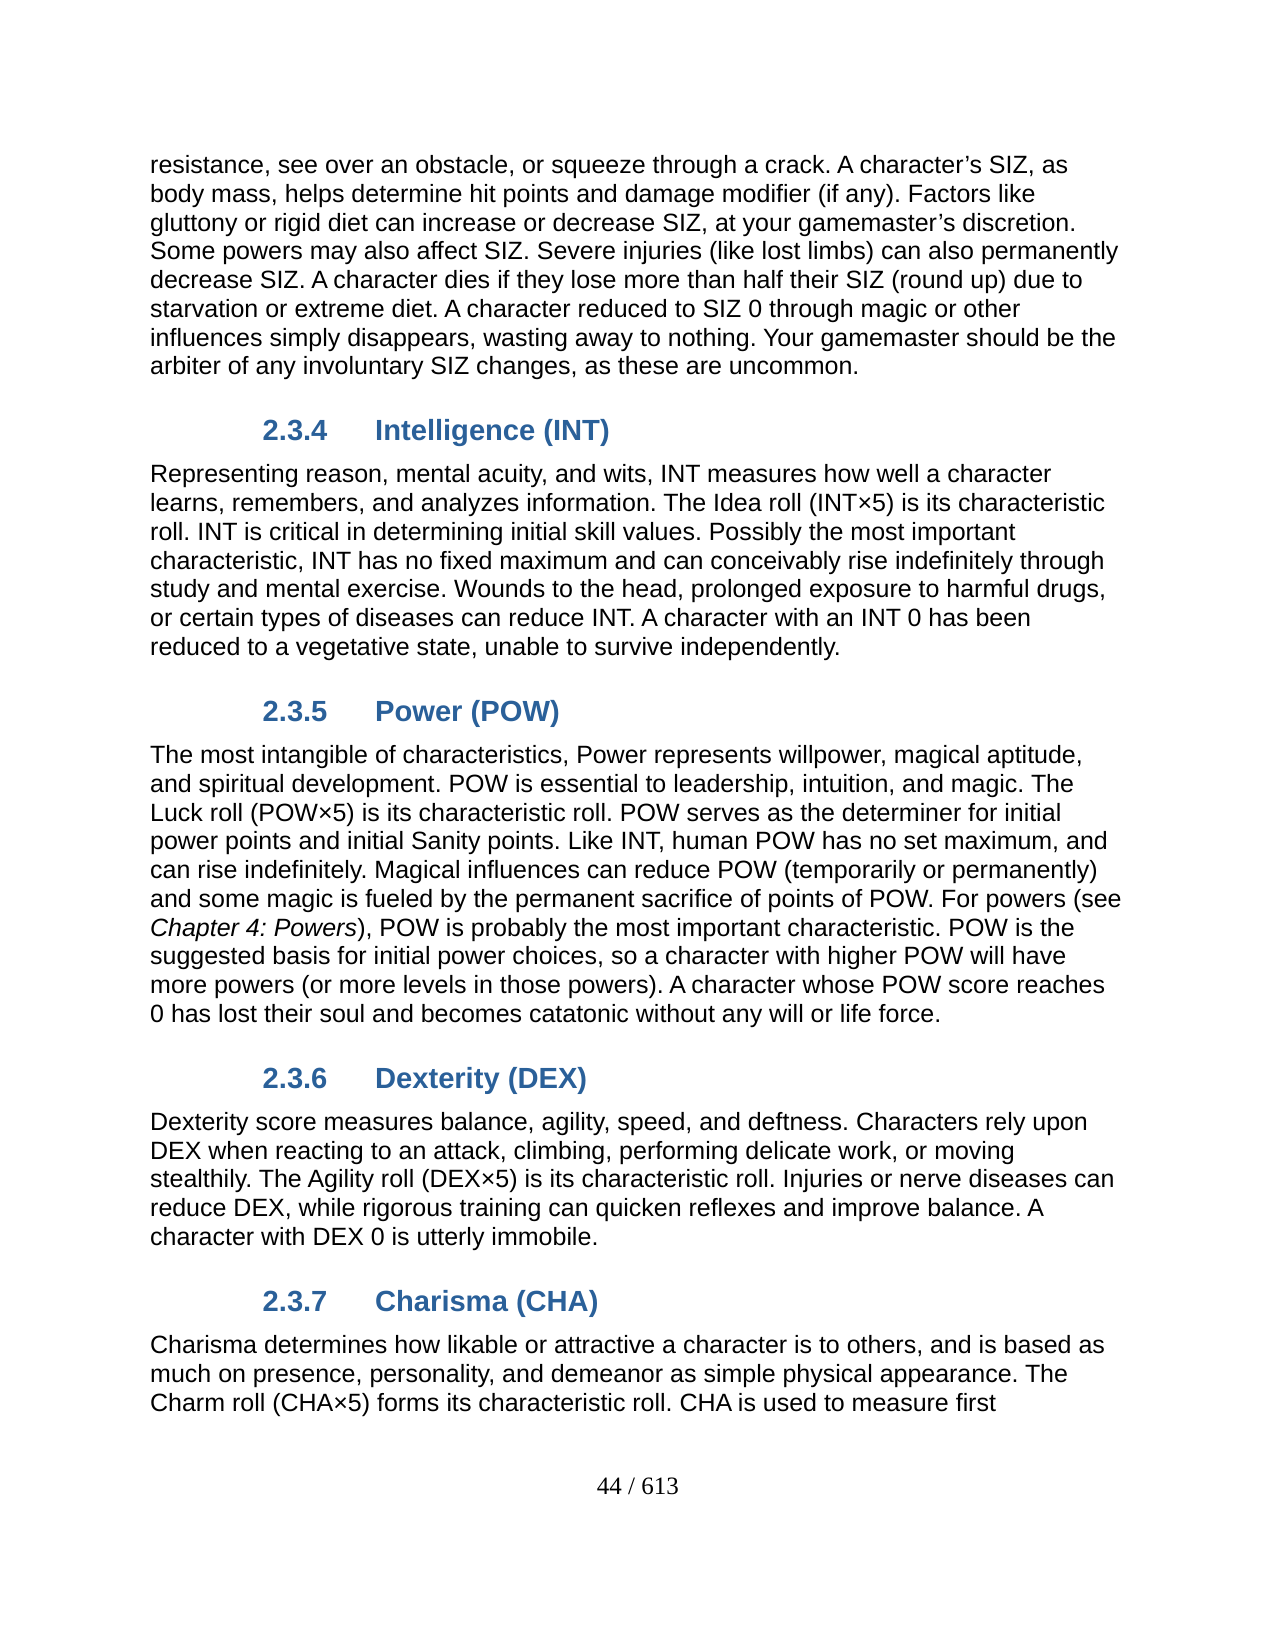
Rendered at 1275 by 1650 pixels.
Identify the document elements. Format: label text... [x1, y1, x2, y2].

text The most intangible of characteristics, Power represents willpower, magical aptitude, and spiritual development. POW is essential to leadership, intuition, and magic. The Luck roll (POW×5) is its characteristic roll. POW serves as the determiner for initial power points and initial Sanity points. Like INT, human POW has no set maximum, and can rise indefinitely. Magical influences can reduce POW (temporarily or permanently) and some magic is fueled by the permanent sacrifice of points of POW. For powers (see Chapter 4: Powers), POW is probably the most important characteristic. POW is the suggested basis for initial power choices, so a character with higher POW will have more powers (or more levels in those powers). A character whose POW score reaches 0 has lost their soul and becomes catatonic without any will or life force. [150, 740, 1125, 1027]
text Dexterity score measures balance, agility, speed, and deftness. Characters rely upon DEX when reacting to an attack, climbing, performing delicate work, or moving stealthily. The Agility roll (DEX×5) is its characteristic roll. Injuries or nerve diseases can reduce DEX, while rigorous training can quicken reflexes and improve balance. A character with DEX 0 is utterly immobile. [150, 1107, 1125, 1251]
subtitle Power (POW) [262, 694, 1125, 727]
text Charisma determines how likable or attractive a character is to others, and is based as much on presence, personality, and demeanor as simple physical appearance. The Charm roll (CHA×5) forms its characteristic roll. CHA is used to measure first [150, 1330, 1125, 1416]
subtitle Dexterity (DEX) [262, 1061, 1125, 1094]
subtitle Charisma (CHA) [262, 1284, 1125, 1317]
subtitle Intelligence (INT) [262, 413, 1125, 447]
text resistance, see over an obstacle, or squeeze through a crack. A character’s SIZ, as body mass, helps determine hit points and damage modifier (if any). Factors like gluttony or rigid diet can increase or decrease SIZ, at your gamemaster’s discretion. Some powers may also affect SIZ. Severe injuries (like lost limbs) can also permanently decrease SIZ. A character dies if they lose more than half their SIZ (round up) due to starvation or extreme diet. A character reduced to SIZ 0 through magic or other influences simply disappears, wasting away to nothing. Your gamemaster should be the arbiter of any involuntary SIZ changes, as these are uncommon. [150, 150, 1125, 380]
text Representing reason, mental acuity, and wits, INT measures how well a character learns, remembers, and analyzes information. The Idea roll (INT×5) is its characteristic roll. INT is critical in determining initial skill values. Possibly the most important characteristic, INT has no fixed maximum and can conceivably rise indefinitely through study and mental exercise. Wounds to the head, prolonged exposure to harmful drugs, or certain types of diseases can reduce INT. A character with an INT 0 has been reduced to a vegetative state, unable to survive independently. [150, 459, 1125, 661]
